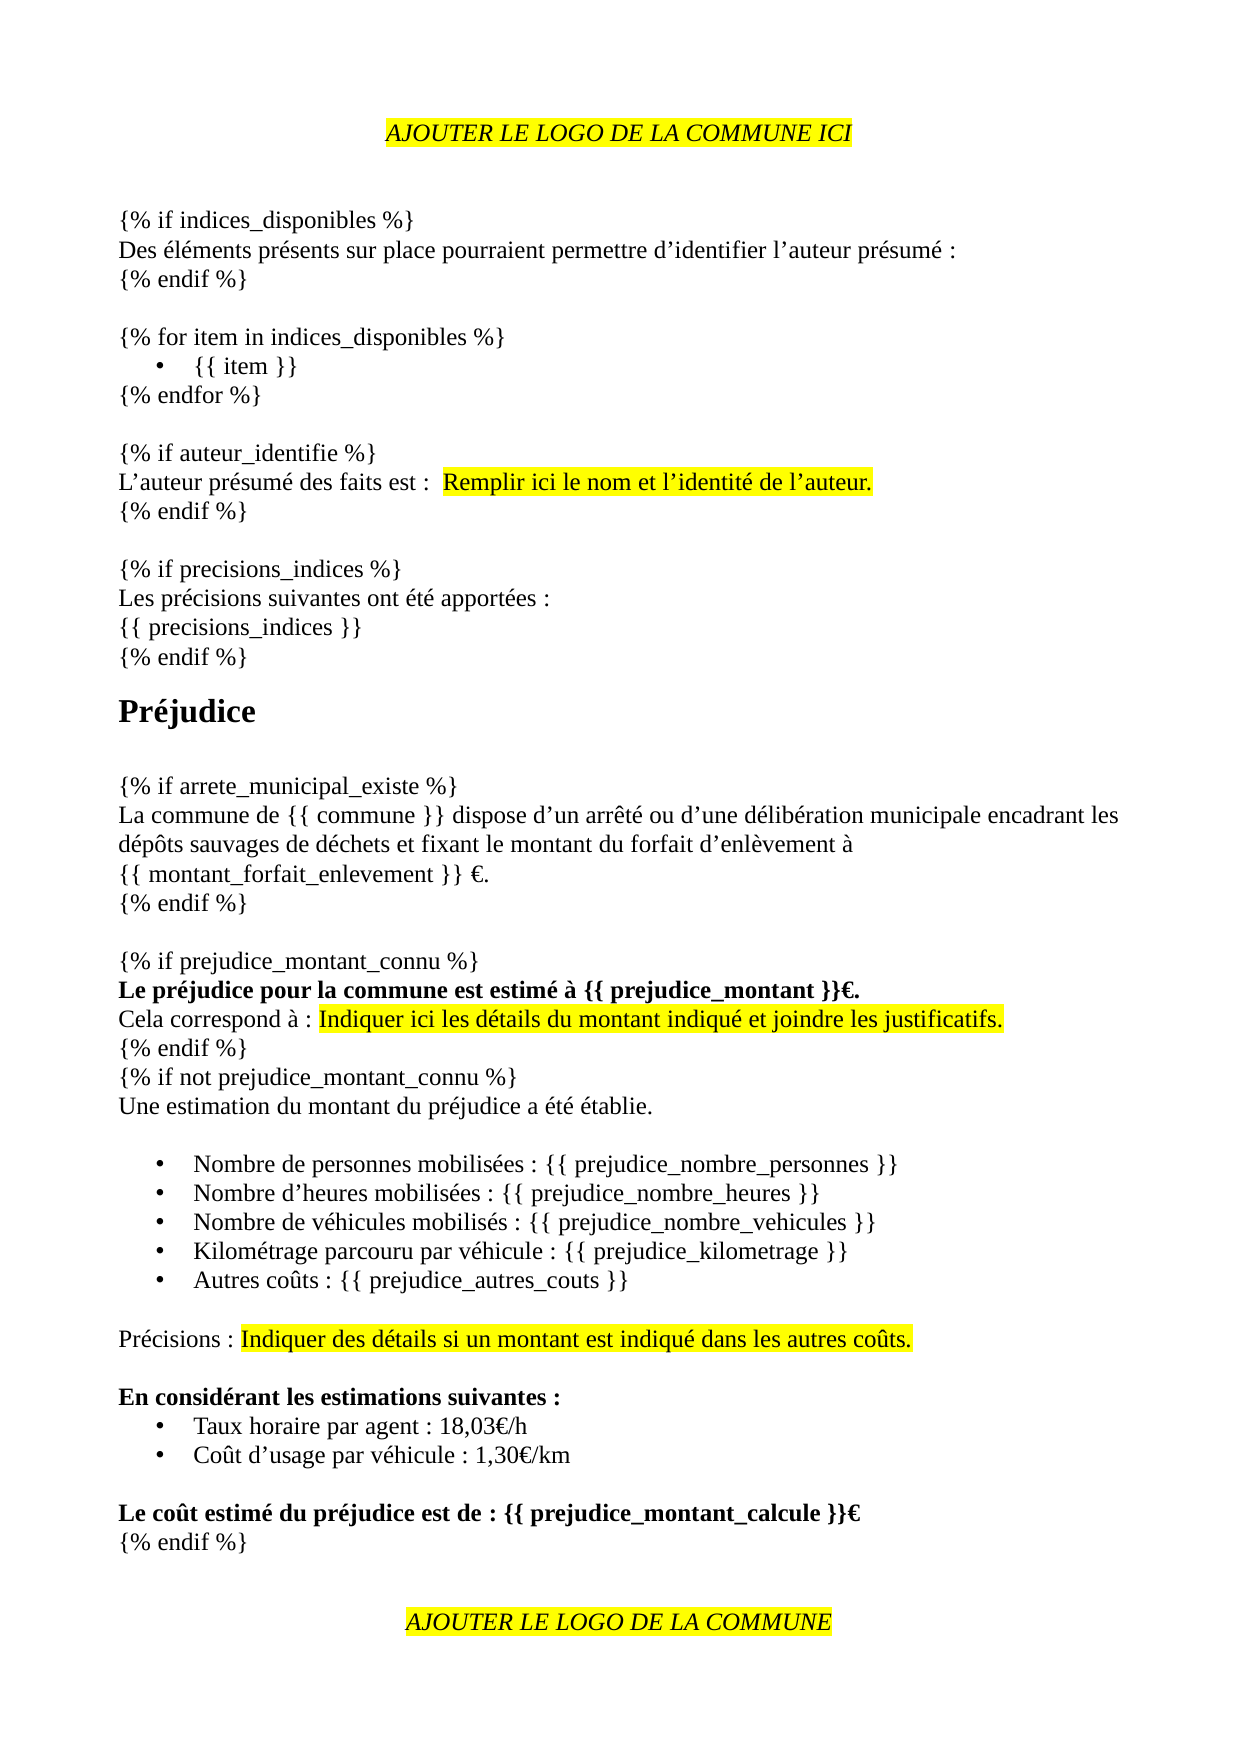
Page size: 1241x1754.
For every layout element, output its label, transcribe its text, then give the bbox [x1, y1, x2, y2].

text {% endif %} [118, 263, 1122, 293]
text Le préjudice pour la commune est estimé à {{ prejudice_montant }}€. [118, 975, 1122, 1004]
text La commune de {{ commune }} dispose d’un arrêté ou d’une délibération municipale encadrant les dépôts sauvages de déchets et fixant le montant du forfait d’enlèvement à {{ montant_forfait_enlevement }} €. [118, 800, 1122, 887]
text {% if indices_disponibles %} [118, 205, 1122, 234]
text {{ precisions_indices }} [118, 612, 1122, 641]
list Nombre de véhicules mobilisés : {{ prejudice_nombre_vehicules }} [156, 1207, 1122, 1236]
list Taux horaire par agent : 18,03€/h [156, 1411, 1122, 1440]
list {{ item }} [156, 351, 1122, 380]
text Le coût estimé du préjudice est de : {{ prejudice_montant_calcule }}€ [118, 1498, 1122, 1527]
text {% endif %} [118, 496, 1122, 525]
text {% endif %} [118, 641, 1122, 670]
text {% if arrete_municipal_existe %} [118, 771, 1122, 800]
text Des éléments présents sur place pourraient permettre d’identifier l’auteur présumé : [118, 234, 1122, 263]
text En considérant les estimations suivantes : [118, 1382, 1122, 1411]
text {% endif %} [118, 1527, 1122, 1556]
text {% if precisions_indices %} [118, 554, 1122, 583]
text {% for item in indices_disponibles %} [118, 322, 1122, 351]
text {% if auteur_identifie %} [118, 438, 1122, 467]
text {% endfor %} [118, 380, 1122, 409]
text L’auteur présumé des faits est : Remplir ici le nom et l’identité de l’auteur. [118, 467, 1122, 496]
list Coût d’usage par véhicule : 1,30€/km [156, 1440, 1122, 1469]
list Nombre d’heures mobilisées : {{ prejudice_nombre_heures }} [156, 1178, 1122, 1207]
text {% if prejudice_montant_connu %} [118, 946, 1122, 975]
text Une estimation du montant du préjudice a été établie. [118, 1091, 1122, 1120]
subtitle Préjudice [118, 691, 1122, 730]
list Autres coûts : {{ prejudice_autres_couts }} [156, 1265, 1122, 1294]
list Nombre de personnes mobilisées : {{ prejudice_nombre_personnes }} [156, 1149, 1122, 1178]
text Précisions : Indiquer des détails si un montant est indiqué dans les autres coûts. [118, 1323, 1122, 1352]
text {% endif %} [118, 1033, 1122, 1062]
list Kilométrage parcouru par véhicule : {{ prejudice_kilometrage }} [156, 1236, 1122, 1265]
text {% if not prejudice_montant_connu %} [118, 1062, 1122, 1091]
text Cela correspond à : Indiquer ici les détails du montant indiqué et joindre les justificatifs. [118, 1004, 1122, 1033]
text {% endif %} [118, 887, 1122, 917]
text Les précisions suivantes ont été apportées : [118, 583, 1122, 612]
